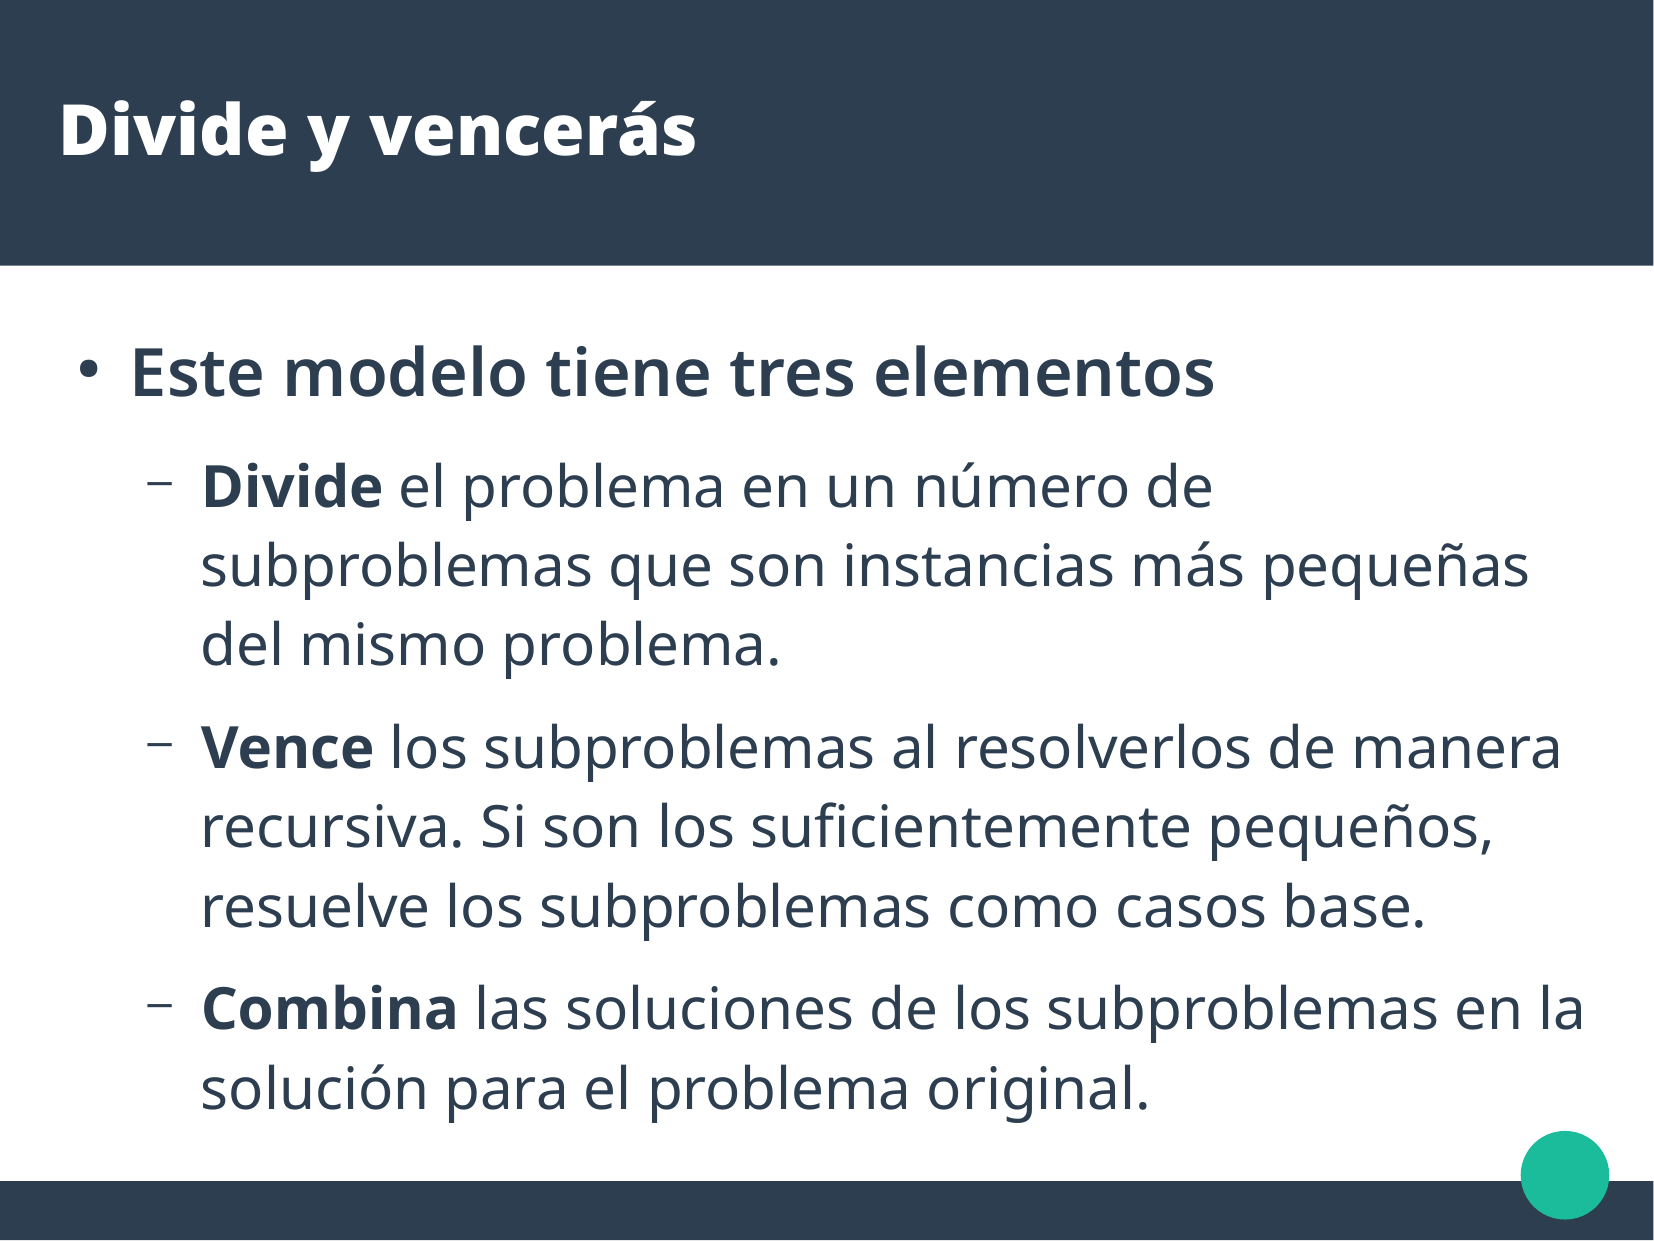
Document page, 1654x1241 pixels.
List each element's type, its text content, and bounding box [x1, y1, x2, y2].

list Este modelo tiene tres elementos Divide el problema en un número de subproblemas que son instancias más pequeñas del mismo problema. Vence los subproblemas al resolverlos de manera recursiva. Si son los suficientemente pequeños, resuelve los subproblemas como casos base. Combina las soluciones de los subproblemas en la solución para el problema original. [59, 324, 1595, 1152]
title Divide y vencerás [59, 49, 1595, 207]
